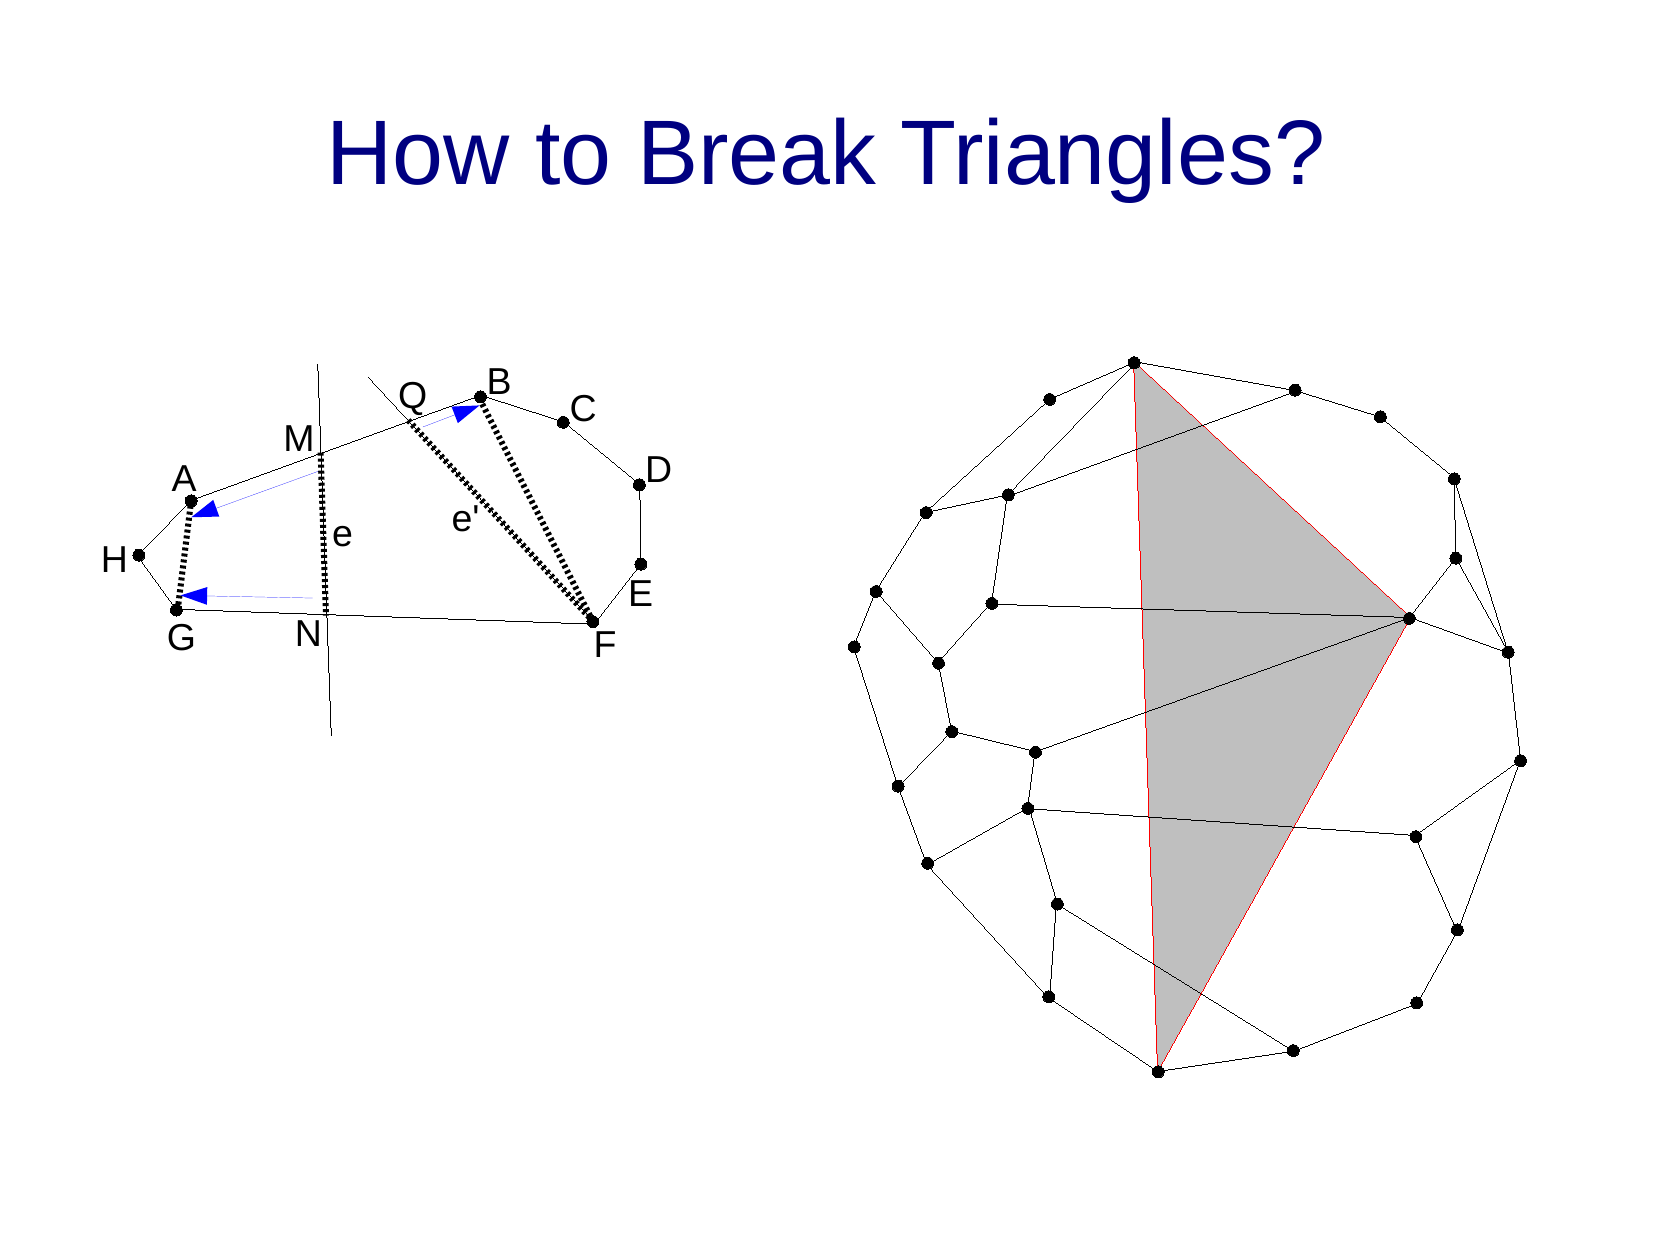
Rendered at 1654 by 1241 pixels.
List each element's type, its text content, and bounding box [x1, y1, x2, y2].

text_box [212, 468, 321, 507]
text_box H [86, 531, 143, 589]
text_box [185, 494, 198, 507]
text_box [920, 506, 933, 519]
text_box A [156, 450, 212, 508]
text_box [1043, 393, 1056, 406]
text_box [1002, 488, 1015, 501]
text_box [1410, 996, 1423, 1009]
text_box [848, 640, 861, 653]
text_box G [152, 609, 211, 666]
text_box [557, 416, 570, 429]
text_box [921, 857, 934, 870]
title How to Break Triangles? [82, 49, 1571, 257]
text_box e [317, 505, 368, 563]
text_box [1514, 754, 1527, 767]
text_box [945, 725, 958, 738]
text_box F [578, 615, 632, 673]
text_box D [630, 440, 688, 498]
text_box [438, 398, 471, 420]
text_box [1374, 410, 1387, 423]
text_box [1502, 646, 1515, 659]
text_box B [471, 352, 527, 410]
text_box [892, 780, 905, 793]
text_box [985, 597, 998, 610]
text_box [1289, 384, 1302, 397]
text_box [1410, 830, 1422, 843]
text_box [474, 390, 487, 403]
text_box [870, 585, 883, 598]
text_box Q [383, 367, 438, 425]
text_box M [268, 410, 323, 468]
text_box [1451, 923, 1464, 936]
text_box [1287, 1044, 1300, 1057]
text_box [633, 478, 646, 491]
text_box [932, 657, 945, 670]
text_box [143, 410, 647, 624]
text_box [1051, 898, 1064, 911]
text_box N [280, 605, 335, 662]
text_box C [554, 379, 612, 437]
text_box e' [436, 490, 495, 548]
text_box [1128, 356, 1416, 1078]
text_box [1448, 472, 1461, 485]
text_box [1021, 802, 1034, 815]
text_box [1449, 552, 1462, 565]
text_box [1029, 746, 1042, 759]
text_box [1042, 990, 1055, 1003]
text_box E [613, 565, 668, 622]
